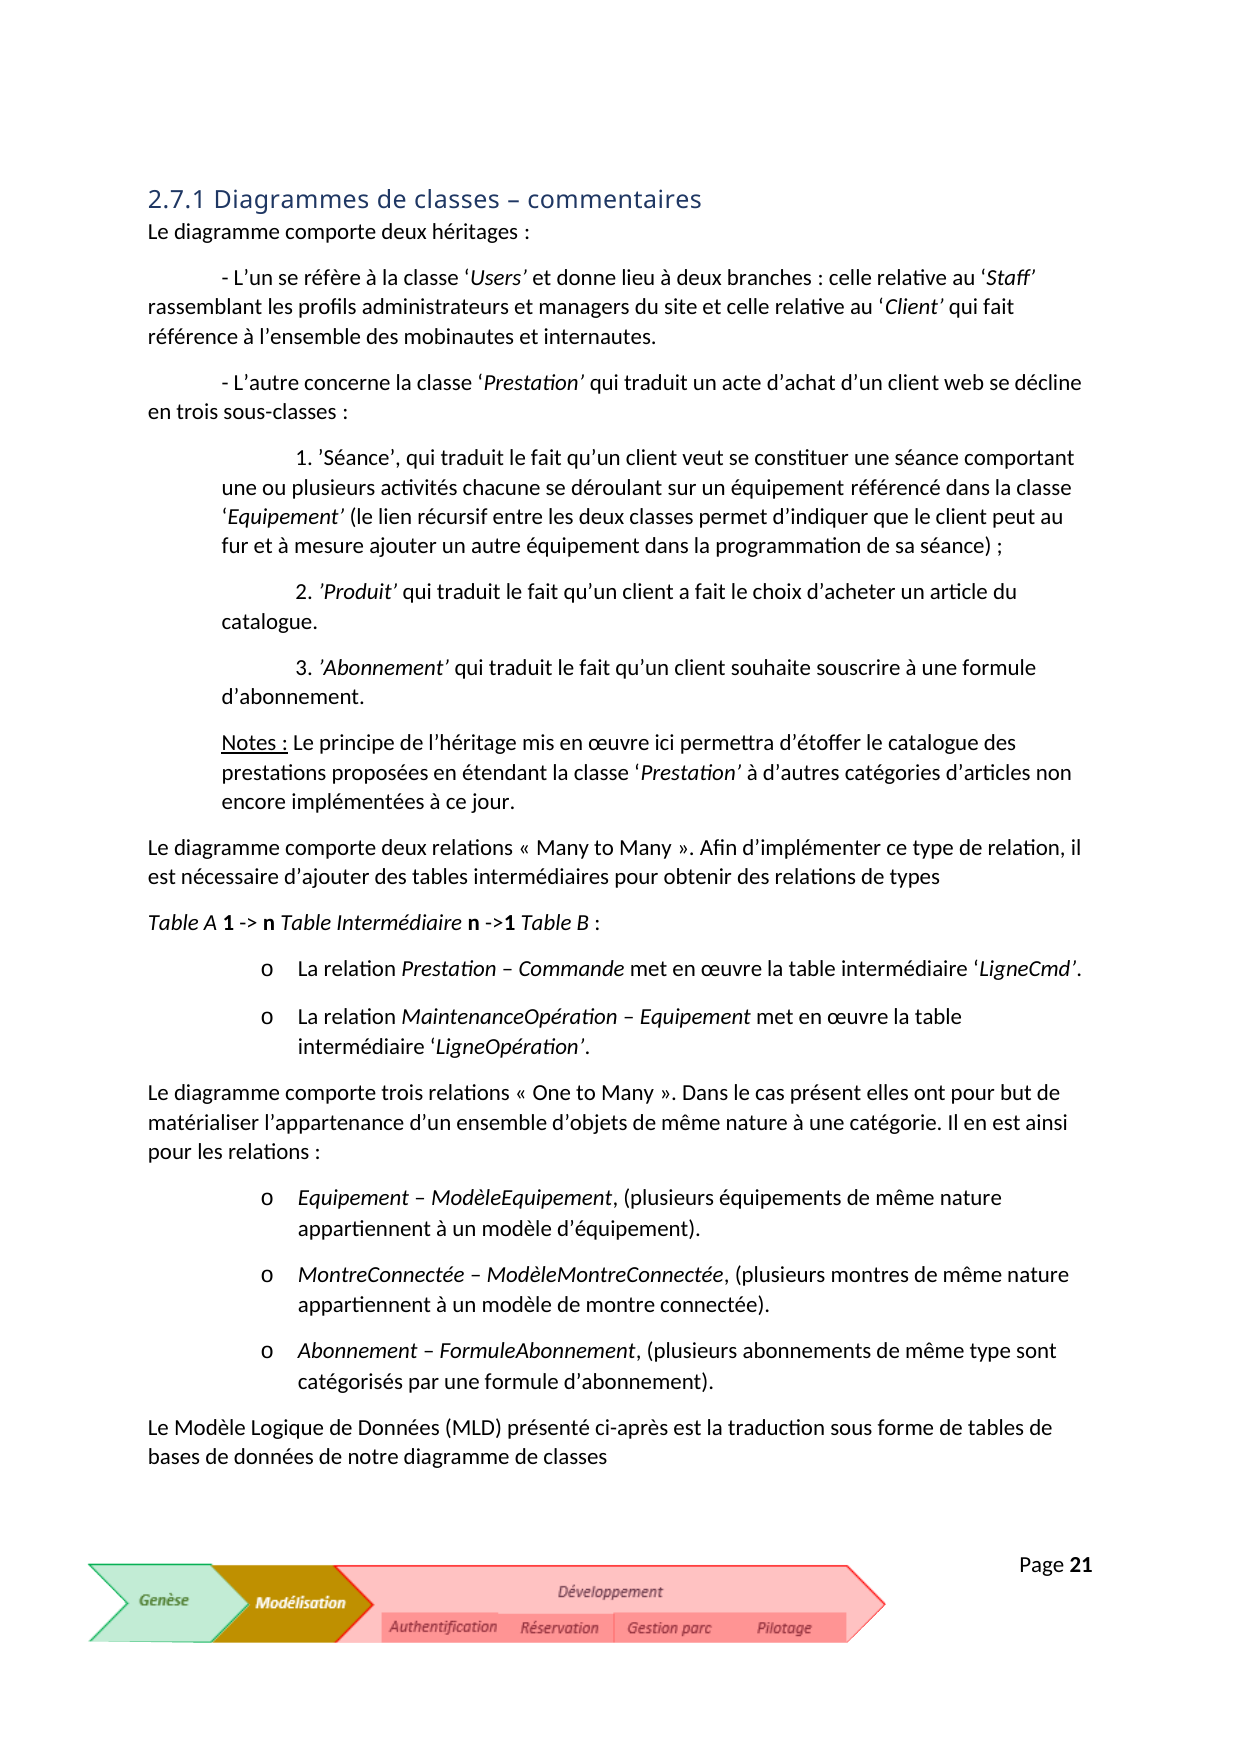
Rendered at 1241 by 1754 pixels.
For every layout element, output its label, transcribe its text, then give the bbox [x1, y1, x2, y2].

list Equipement – ModèleEquipement, (plusieurs équipements de même nature appartiennent à un modèle d’équipement). [260, 1183, 1092, 1242]
text Le Modèle Logique de Données (MLD) présenté ci-après est la traduction sous forme de tables de bases de données de notre diagramme de classes [148, 1413, 1092, 1470]
list La relation Prestation – Commande met en œuvre la table intermédiaire ‘LigneCmd’. [260, 954, 1092, 984]
text 1. ’Séance’, qui traduit le fait qu’un client veut se constituer une séance comportant une ou plusieurs activités chacune se déroulant sur un équipement référencé dans la classe ‘Equipement’ (le lien récursif entre les deux classes permet d’indiquer que le client peut au fur et à mesure ajouter un autre équipement dans la programmation de sa séance) ; [221, 443, 1092, 559]
list Abonnement – FormuleAbonnement, (plusieurs abonnements de même type sont catégorisés par une formule d’abonnement). [260, 1336, 1092, 1395]
list MontreConnectée – ModèleMontreConnectée, (plusieurs montres de même nature appartiennent à un modèle de montre connectée). [260, 1260, 1092, 1318]
text Le diagramme comporte trois relations « One to Many ». Dans le cas présent elles ont pour but de matérialiser l’appartenance d’un ensemble d’objets de même nature à une catégorie. Il en est ainsi pour les relations : [148, 1078, 1092, 1165]
text - L’un se réfère à la classe ‘Users’ et donne lieu à deux branches : celle relative au ‘Staff’ rassemblant les profils administrateurs et managers du site et celle relative au ‘Client’ qui fait référence à l’ensemble des mobinautes et internautes. [148, 263, 1092, 350]
text Table A 1 -> n Table Intermédiaire n ->1 Table B : [148, 908, 1092, 937]
list La relation MaintenanceOpération – Equipement met en œuvre la table intermédiaire ‘LigneOpération’. [260, 1002, 1092, 1060]
text 2. ’Produit’ qui traduit le fait qu’un client a fait le choix d’acheter un article du catalogue. [221, 577, 1092, 635]
text Le diagramme comporte deux héritages : [148, 217, 1092, 245]
text 3. ’Abonnement’ qui traduit le fait qu’un client souhaite souscrire à une formule d’abonnement. [221, 653, 1092, 710]
text - L’autre concerne la classe ‘Prestation’ qui traduit un acte d’achat d’un client web se décline en trois sous-classes : [148, 368, 1092, 425]
text Le diagramme comporte deux relations « Many to Many ». Afin d’implémenter ce type de relation, il est nécessaire d’ajouter des tables intermédiaires pour obtenir des relations de types [148, 833, 1092, 891]
subtitle 2.7.1 Diagrammes de classes – commentaires [148, 181, 1092, 215]
text Notes : Le principe de l’héritage mis en œuvre ici permettra d’étoffer le catalogue des prestations proposées en étendant la classe ‘Prestation’ à d’autres catégories d’articles non encore implémentées à ce jour. [221, 728, 1092, 815]
